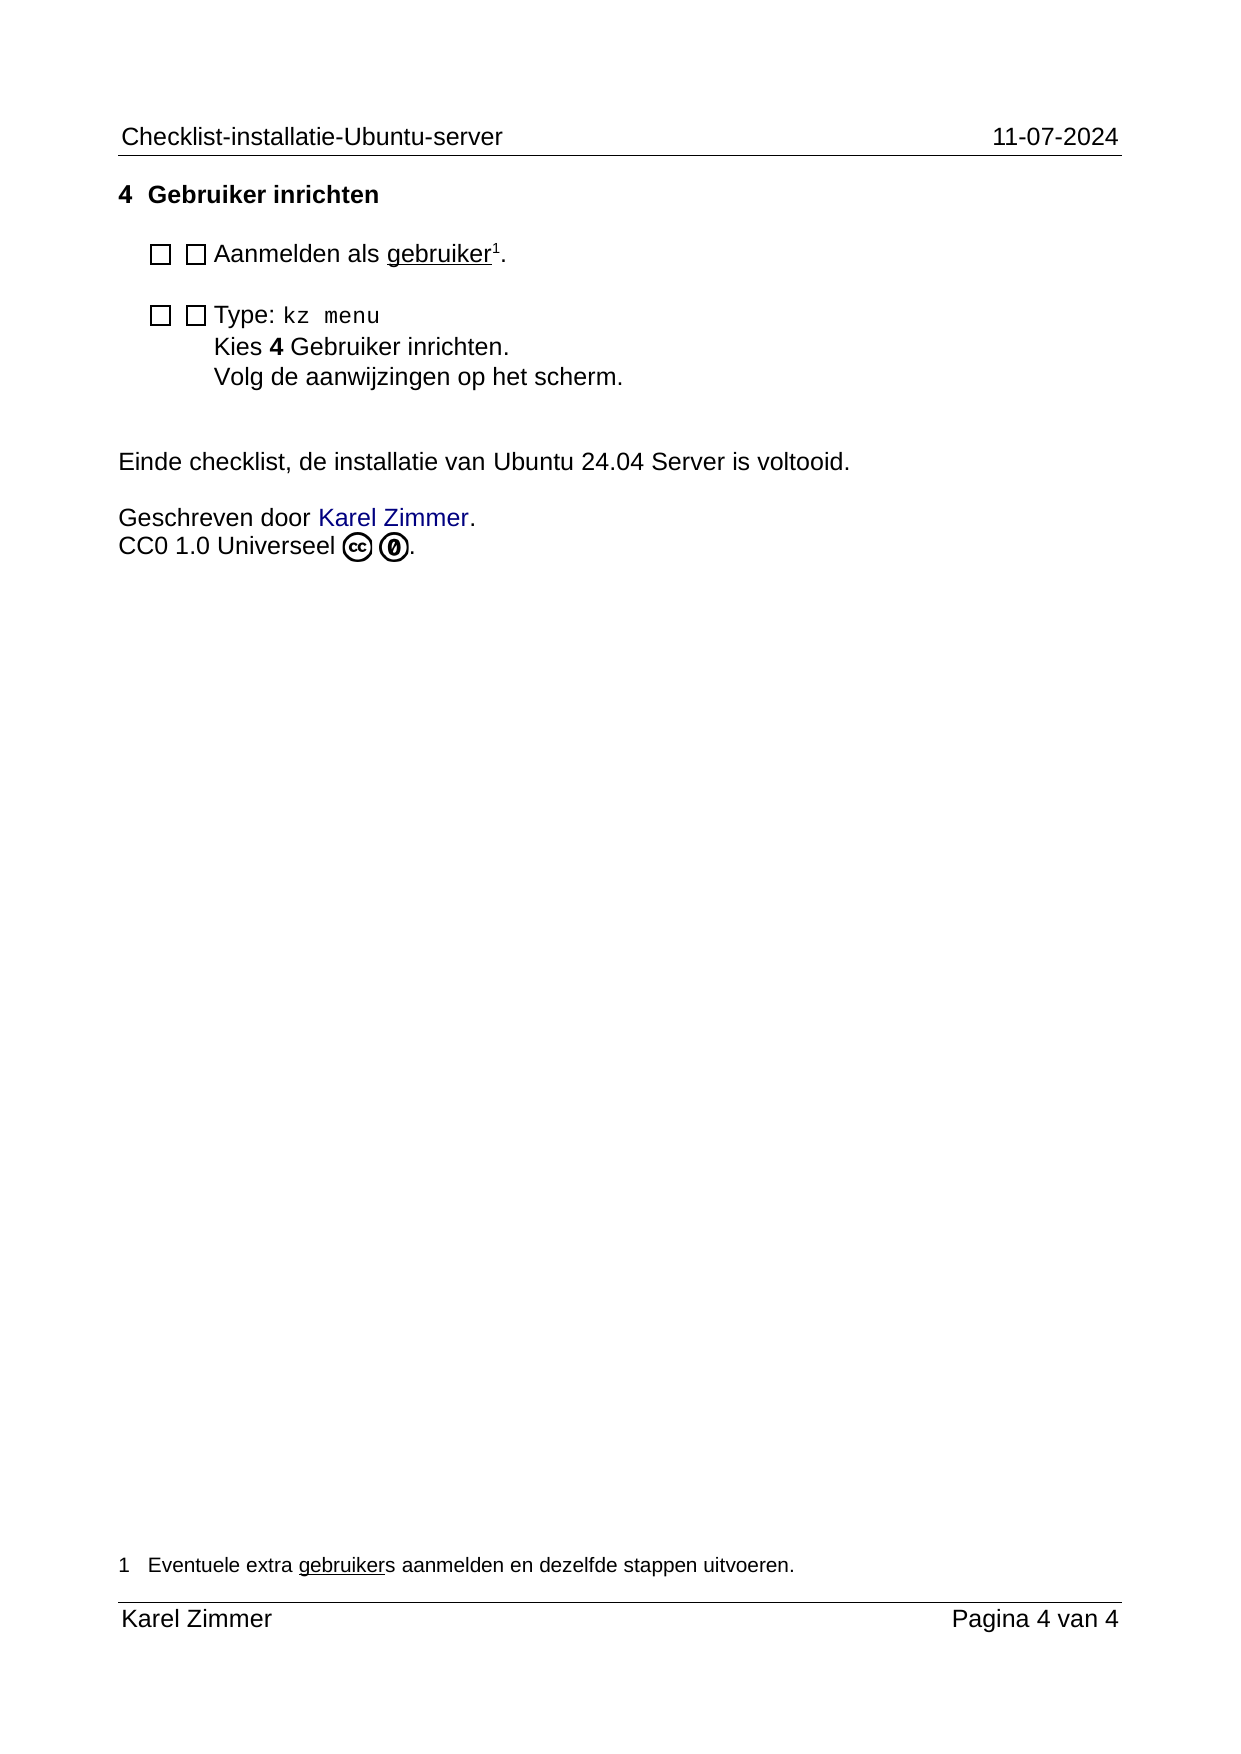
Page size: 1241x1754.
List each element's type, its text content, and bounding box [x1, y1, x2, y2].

table_cell [142, 332, 177, 362]
text Einde checklist, de installatie van Ubuntu 24.04 Server is voltooid. [118, 448, 1122, 476]
picture [379, 532, 409, 562]
table_header [177, 239, 213, 269]
table_header Aanmelden als gebruiker. [213, 239, 1122, 269]
list Gebruiker inrichten [118, 177, 1122, 211]
table_header [118, 239, 142, 269]
table_cell [213, 269, 1122, 300]
table_cell [142, 300, 177, 332]
table_cell [118, 269, 142, 300]
list CC0 1.0 Universeel [118, 532, 342, 562]
table_cell [118, 362, 142, 392]
table_cell Kies 4 Gebruiker inrichten. [213, 332, 1122, 362]
table_cell [177, 300, 213, 332]
table_cell Type: kz menu [213, 300, 1122, 332]
table_cell [177, 269, 213, 300]
picture [342, 532, 373, 562]
list . [409, 532, 1122, 562]
table_header [142, 239, 177, 269]
table_cell [142, 269, 177, 300]
table_cell [142, 362, 177, 392]
table_cell Volg de aanwijzingen op het scherm. [213, 362, 1122, 392]
table_cell [118, 300, 142, 332]
list Geschreven door Karel Zimmer. [118, 504, 1122, 532]
table_cell [118, 332, 142, 362]
table_cell [177, 332, 213, 362]
table_cell [177, 362, 213, 392]
